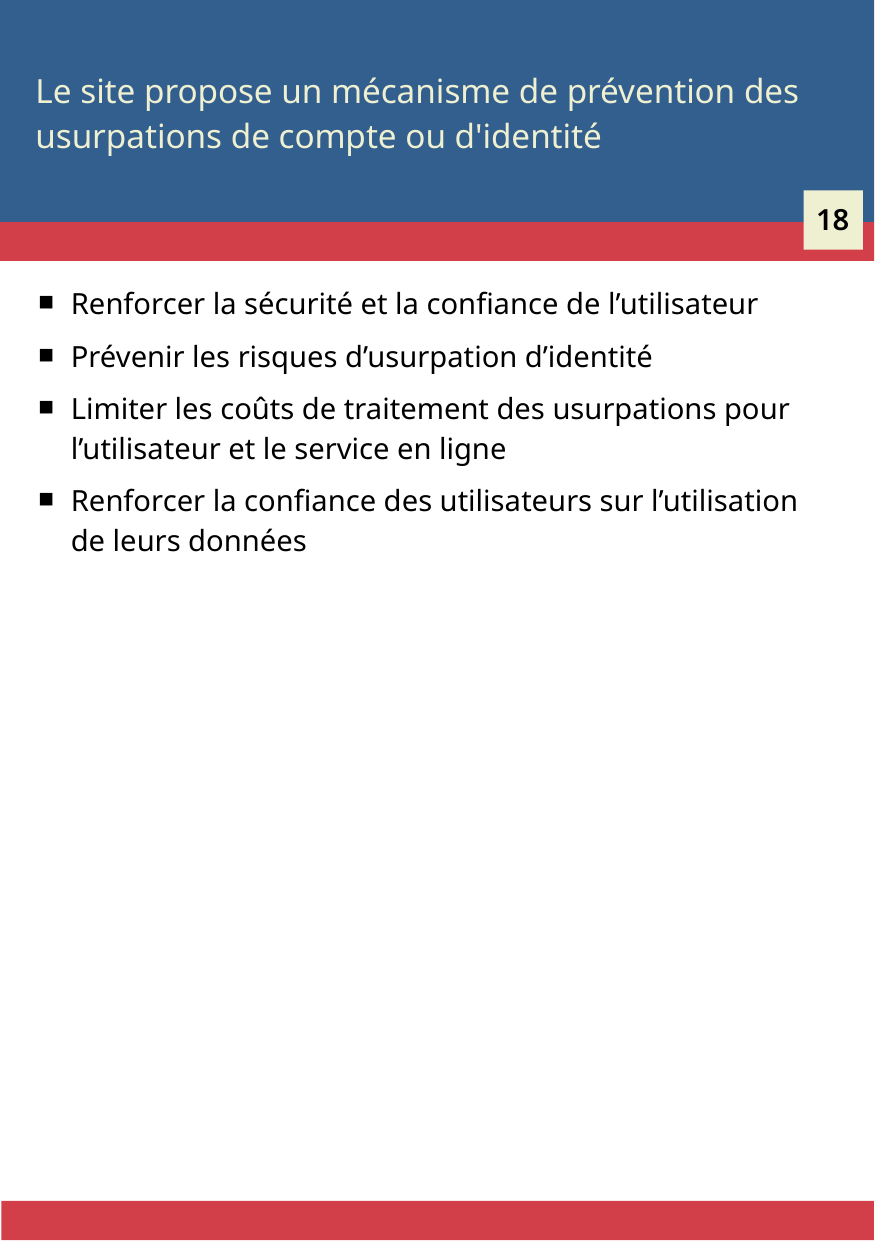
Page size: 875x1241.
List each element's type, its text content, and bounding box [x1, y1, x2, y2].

text_box 18 [803, 188, 863, 249]
list Renforcer la sécurité et la confiance de l’utilisateur Prévenir les risques d’usurpation d’identité Limiter les coûts de traitement des usurpations pour l’utilisateur et le service en ligne Renforcer la confiance des utilisateurs sur l’utilisation de leurs données [23, 283, 839, 1111]
title Le site propose un mécanisme de prévention des usurpations de compte ou d'identité [35, 13, 839, 213]
